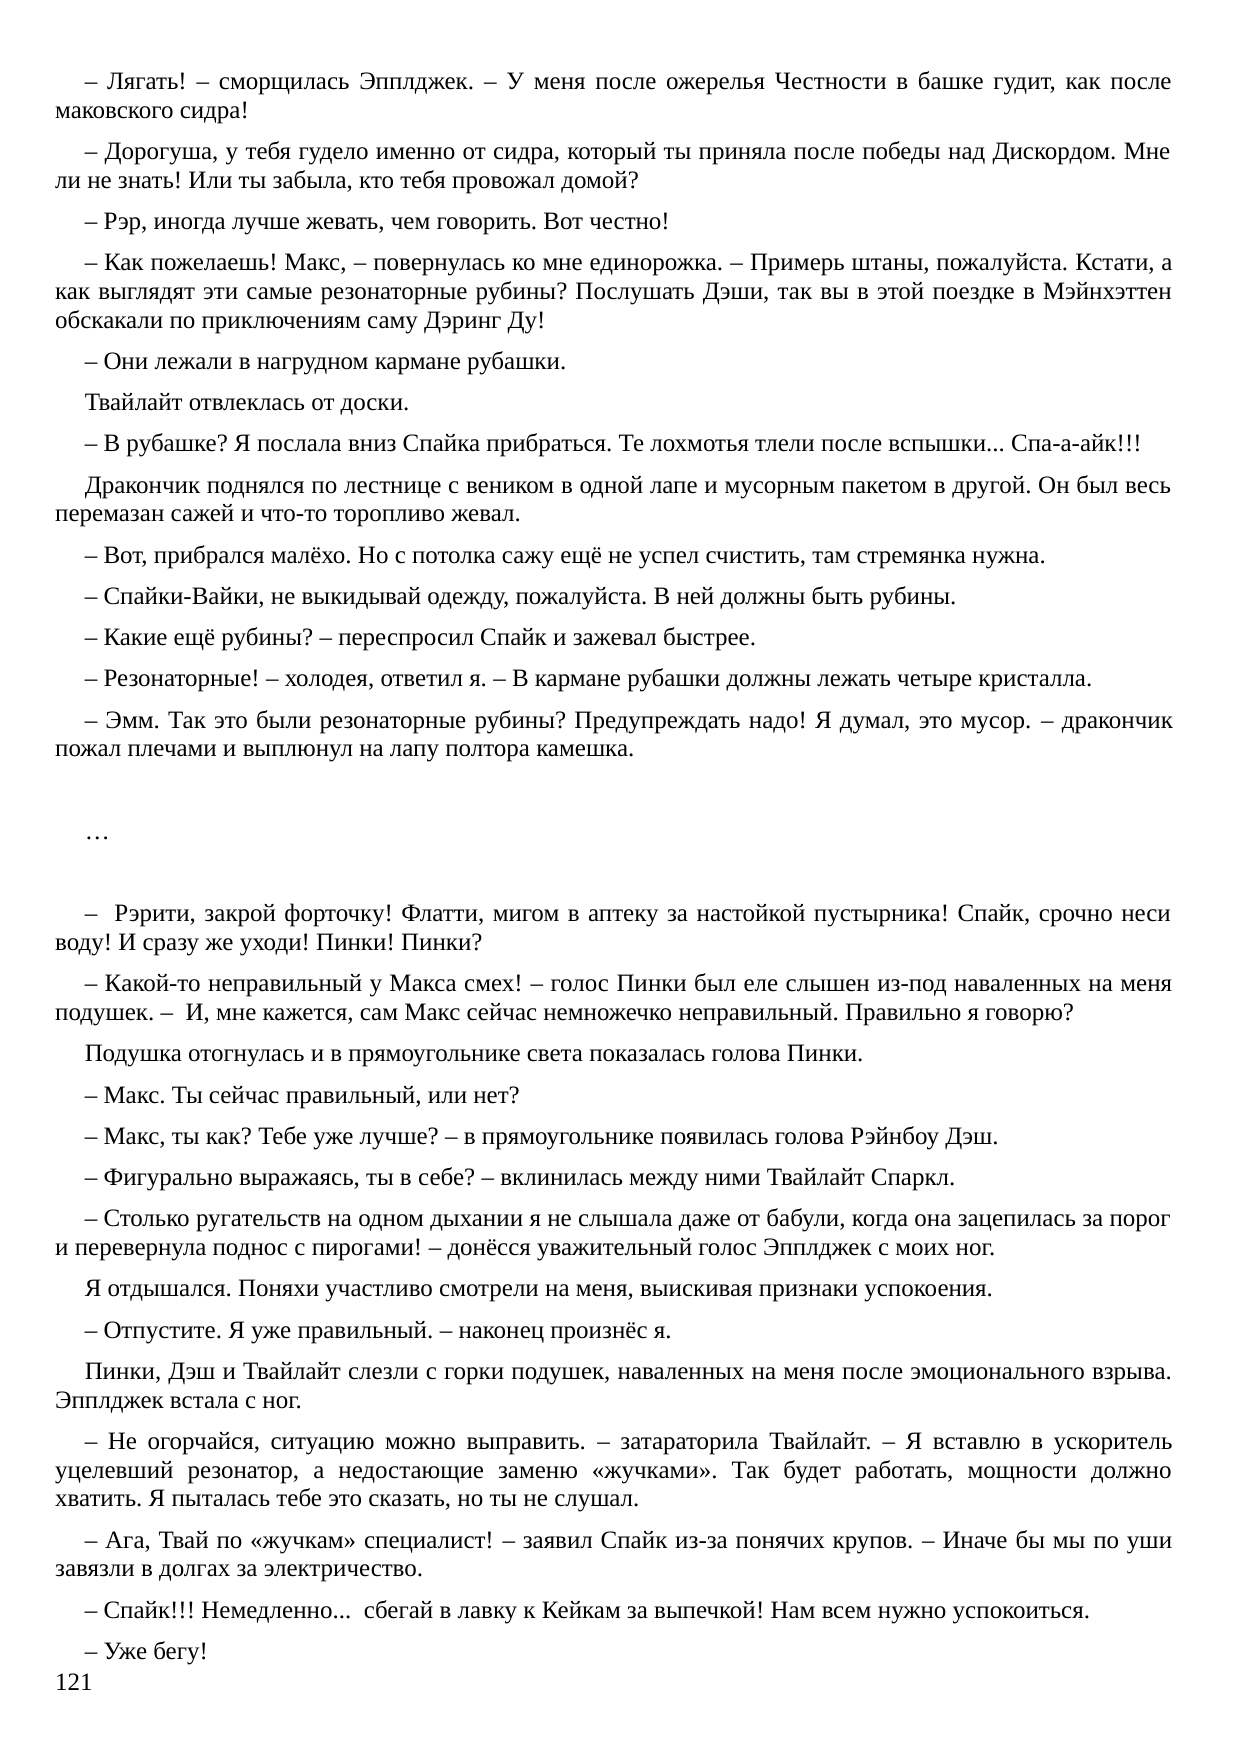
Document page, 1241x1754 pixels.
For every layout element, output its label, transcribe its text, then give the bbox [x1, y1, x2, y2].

text – Какие ещё рубины? – переспросил Спайк и зажевал быстрее. [55, 622, 1173, 651]
text Я отдышался. Поняхи участливо смотрели на меня, выискивая признаки успокоения. [55, 1273, 1173, 1302]
text – Спайк!!! Немедленно... сбегай в лавку к Кейкам за выпечкой! Нам всем нужно успокоиться. [55, 1595, 1173, 1623]
text Подушка отогнулась и в прямоугольнике света показалась голова Пинки. [55, 1038, 1173, 1067]
text – Уже бегу! [55, 1636, 1173, 1665]
text – Рэрити, закрой форточку! Флатти, мигом в аптеку за настойкой пустырника! Спайк, срочно неси воду! И сразу же уходи! Пинки! Пинки? [55, 898, 1173, 956]
text – Столько ругательств на одном дыхании я не слышала даже от бабули, когда она зацепилась за порог и перевернула поднос с пирогами! – донёсся уважительный голос Эпплджек с моих ног. [55, 1203, 1173, 1261]
text – Ага, Твай по «жучкам» специалист! – заявил Спайк из-за понячих крупов. – Иначе бы мы по уши завязли в долгах за электричество. [55, 1525, 1173, 1582]
text – Отпустите. Я уже правильный. – наконец произнёс я. [55, 1315, 1173, 1343]
text – Макс. Ты сейчас правильный, или нет? [55, 1080, 1173, 1108]
text – Они лежали в нагрудном кармане рубашки. [55, 346, 1173, 375]
text – Спайки-Вайки, не выкидывай одежду, пожалуйста. В ней должны быть рубины. [55, 581, 1173, 610]
text – Дорогуша, у тебя гудело именно от сидра, который ты приняла после победы над Дискордом. Мне ли не знать! Или ты забыла, кто тебя провожал домой? [55, 136, 1173, 193]
text – Вот, прибрался малёхо. Но с потолка сажу ещё не успел счистить, там стремянка нужна. [55, 540, 1173, 568]
text – Рэр, иногда лучше жевать, чем говорить. Вот честно! [55, 206, 1173, 235]
text Дракончик поднялся по лестнице с веником в одной лапе и мусорным пакетом в другой. Он был весь перемазан сажей и что-то торопливо жевал. [55, 470, 1173, 527]
text – Какой-то неправильный у Макса смех! – голос Пинки был еле слышен из-под наваленных на меня подушек. – И, мне кажется, сам Макс сейчас немножечко неправильный. Правильно я говорю? [55, 968, 1173, 1026]
text – Эмм. Так это были резонаторные рубины? Предупреждать надо! Я думал, это мусор. – дракончик пожал плечами и выплюнул на лапу полтора камешка. [55, 705, 1173, 762]
text Твайлайт отвлеклась от доски. [55, 387, 1173, 416]
text – Макс, ты как? Тебе уже лучше? – в прямоугольнике появилась голова Рэйнбоу Дэш. [55, 1121, 1173, 1150]
text – Лягать! – сморщилась Эпплджек. – У меня после ожерелья Честности в башке гудит, как после маковского сидра! [55, 66, 1173, 123]
text – Как пожелаешь! Макс, – повернулась ко мне единорожка. – Примерь штаны, пожалуйста. Кстати, а как выглядят эти самые резонаторные рубины? Послушать Дэши, так вы в этой поездке в Мэйнхэттен обскакали по приключениям саму Дэринг Ду! [55, 247, 1173, 333]
text … [55, 816, 1173, 845]
text – Резонаторные! – холодея, ответил я. – В кармане рубашки должны лежать четыре кристалла. [55, 663, 1173, 692]
text – В рубашке? Я послала вниз Спайка прибраться. Те лохмотья тлели после вспышки... Спа-а-айк!!! [55, 428, 1173, 457]
text – Не огорчайся, ситуацию можно выправить. – затараторила Твайлайт. – Я вставлю в ускоритель уцелевший резонатор, а недостающие заменю «жучками». Так будет работать, мощности должно хватить. Я пыталась тебе это сказать, но ты не слушал. [55, 1426, 1173, 1512]
text – Фигурально выражаясь, ты в себе? – вклинилась между ними Твайлайт Спаркл. [55, 1162, 1173, 1191]
text Пинки, Дэш и Твайлайт слезли с горки подушек, наваленных на меня после эмоционального взрыва. Эпплджек встала с ног. [55, 1356, 1173, 1413]
